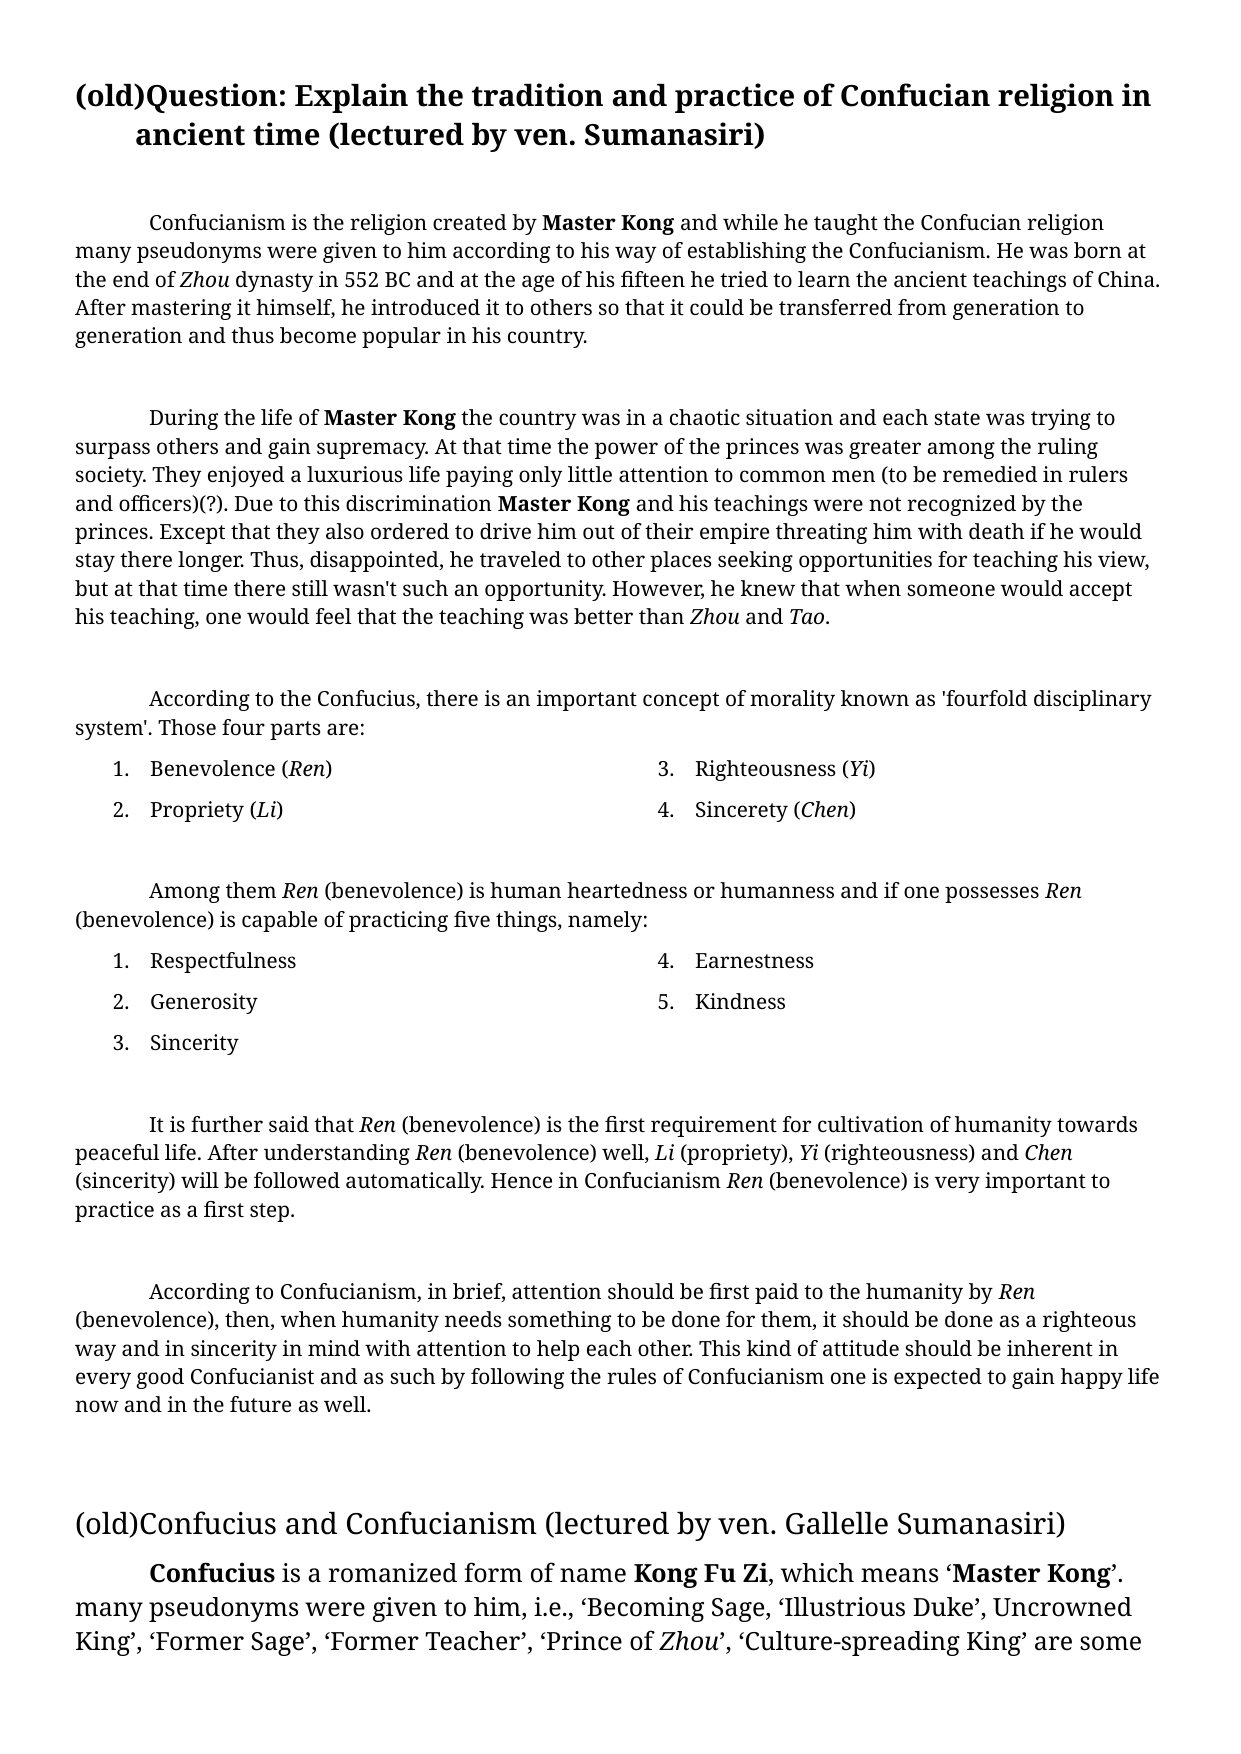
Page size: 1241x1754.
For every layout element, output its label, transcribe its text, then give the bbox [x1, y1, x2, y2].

list Sincerity [112, 1028, 620, 1056]
list Sincerety (Chen) [657, 795, 1165, 823]
list Righteousness (Yi) [657, 754, 1165, 782]
list Propriety (Li) [112, 795, 620, 823]
subtitle (old)Question: Explain the tradition and practice of Confucian religion in ancient time (lectured by ven. Sumanasiri) [75, 75, 1165, 154]
list Benevolence (Ren) [112, 754, 620, 782]
list Earnestness [657, 946, 1165, 974]
text Confucianism is the religion created by Master Kong and while he taught the Confucian religion many pseudonyms were given to him according to his way of establishing the Confucianism. He was born at the end of Zhou dynasty in 552 BC and at the age of his fifteen he tried to learn the ancient teachings of China. After mastering it himself, he introduced it to others so that it could be transferred from generation to generation and thus become popular in his country. [75, 208, 1165, 350]
text According to the Confucius, there is an important concept of morality known as 'fourfold disciplinary system'. Those four parts are: [75, 684, 1165, 741]
list Kindness [657, 987, 1165, 1015]
text Among them Ren (benevolence) is human heartedness or humanness and if one possesses Ren (benevolence) is capable of practicing five things, namely: [75, 877, 1165, 933]
subtitle (old)Confucius and Confucianism (lectured by ven. Gallelle Sumanasiri) [75, 1503, 1165, 1543]
list Generosity [112, 987, 620, 1015]
list Respectfulness [112, 946, 620, 974]
text Confucius is a romanized form of name Kong Fu Zi, which means ‘Master Kong’. many pseudonyms were given to him, i.e., ‘Becoming Sage, ‘Illustrious Duke’, Uncrowned King’, ‘Former Sage’, ‘Former Teacher’, ‘Prince of Zhou’, ‘Culture-spreading King’ are some [75, 1555, 1165, 1657]
text During the life of Master Kong the country was in a chaotic situation and each state was trying to surpass others and gain supremacy. At that time the power of the princes was greater among the ruling society. They enjoyed a luxurious life paying only little attention to common men (to be remedied in rulers and officers)(?). Due to this discrimination Master Kong and his teachings were not recognized by the princes. Except that they also ordered to drive him out of their empire threating him with death if he would stay there longer. Thus, disappointed, he traveled to other places seeking opportunities for teaching his view, but at that time there still wasn't such an opportunity. However, he knew that when someone would accept his teaching, one would feel that the teaching was better than Zhou and Tao. [75, 403, 1165, 631]
text It is further said that Ren (benevolence) is the first requirement for cultivation of humanity towards peaceful life. After understanding Ren (benevolence) well, Li (propriety), Yi (righteousness) and Chen (sincerity) will be followed automatically. Hence in Confucianism Ren (benevolence) is very important to practice as a first step. [75, 1110, 1165, 1223]
text According to Confucianism, in brief, attention should be first paid to the humanity by Ren (benevolence), then, when humanity needs something to be done for them, it should be done as a righteous way and in sincerity in mind with attention to help each other. This kind of attitude should be inherent in every good Confucianist and as such by following the rules of Confucianism one is expected to gain happy life now and in the future as well. [75, 1277, 1165, 1419]
